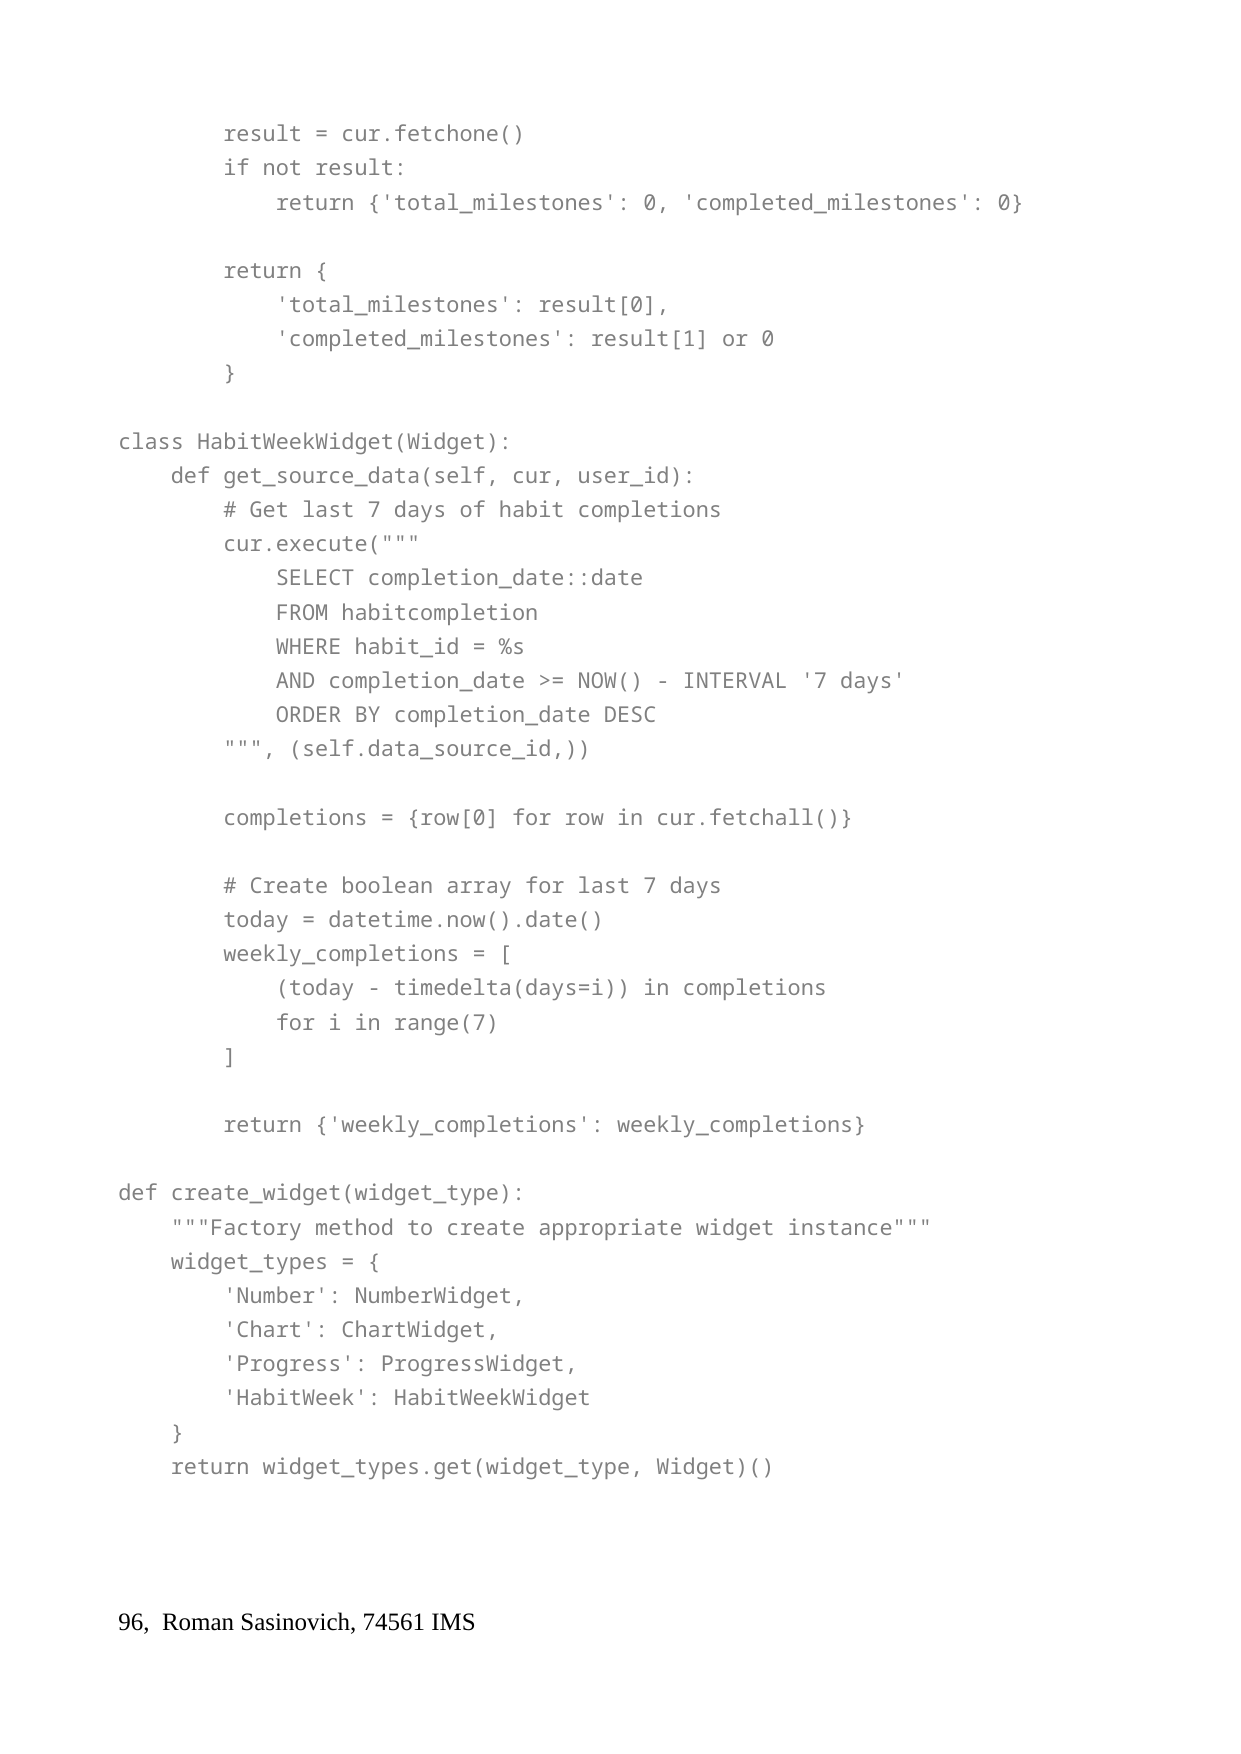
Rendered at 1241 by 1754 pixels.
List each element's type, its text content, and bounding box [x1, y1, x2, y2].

text 'Number': NumberWidget, [118, 1280, 1122, 1309]
text # Create boolean array for last 7 days [118, 870, 1122, 899]
text } [118, 357, 1122, 387]
text 'Chart': ChartWidget, [118, 1314, 1122, 1344]
text for i in range(7) [118, 1006, 1122, 1036]
text FROM habitcompletion [118, 596, 1122, 626]
text widget_types = { [118, 1246, 1122, 1275]
text return { [118, 255, 1122, 284]
text ] [118, 1041, 1122, 1070]
text """, (self.data_source_id,)) [118, 733, 1122, 763]
text (today - timedelta(days=i)) in completions [118, 972, 1122, 1002]
text """Factory method to create appropriate widget instance""" [118, 1211, 1122, 1241]
text 'Progress': ProgressWidget, [118, 1348, 1122, 1378]
text 'completed_milestones': result[1] or 0 [118, 323, 1122, 353]
text def get_source_data(self, cur, user_id): [118, 460, 1122, 489]
text def create_widget(widget_type): [118, 1177, 1122, 1207]
text SELECT completion_date::date [118, 562, 1122, 592]
text today = datetime.now().date() [118, 904, 1122, 934]
text cur.execute(""" [118, 528, 1122, 558]
text return {'total_milestones': 0, 'completed_milestones': 0} [118, 186, 1122, 216]
text class HabitWeekWidget(Widget): [118, 426, 1122, 455]
text WHERE habit_id = %s [118, 631, 1122, 660]
text if not result: [118, 152, 1122, 182]
text AND completion_date >= NOW() - INTERVAL '7 days' [118, 665, 1122, 694]
text completions = {row[0] for row in cur.fetchall()} [118, 801, 1122, 831]
text 'total_milestones': result[0], [118, 289, 1122, 319]
text return {'weekly_completions': weekly_completions} [118, 1109, 1122, 1139]
text } [118, 1416, 1122, 1446]
text weekly_completions = [ [118, 938, 1122, 968]
text ORDER BY completion_date DESC [118, 699, 1122, 729]
text return widget_types.get(widget_type, Widget)() [118, 1451, 1122, 1480]
text 'HabitWeek': HabitWeekWidget [118, 1382, 1122, 1412]
text result = cur.fetchone() [118, 118, 1122, 148]
text # Get last 7 days of habit completions [118, 494, 1122, 524]
